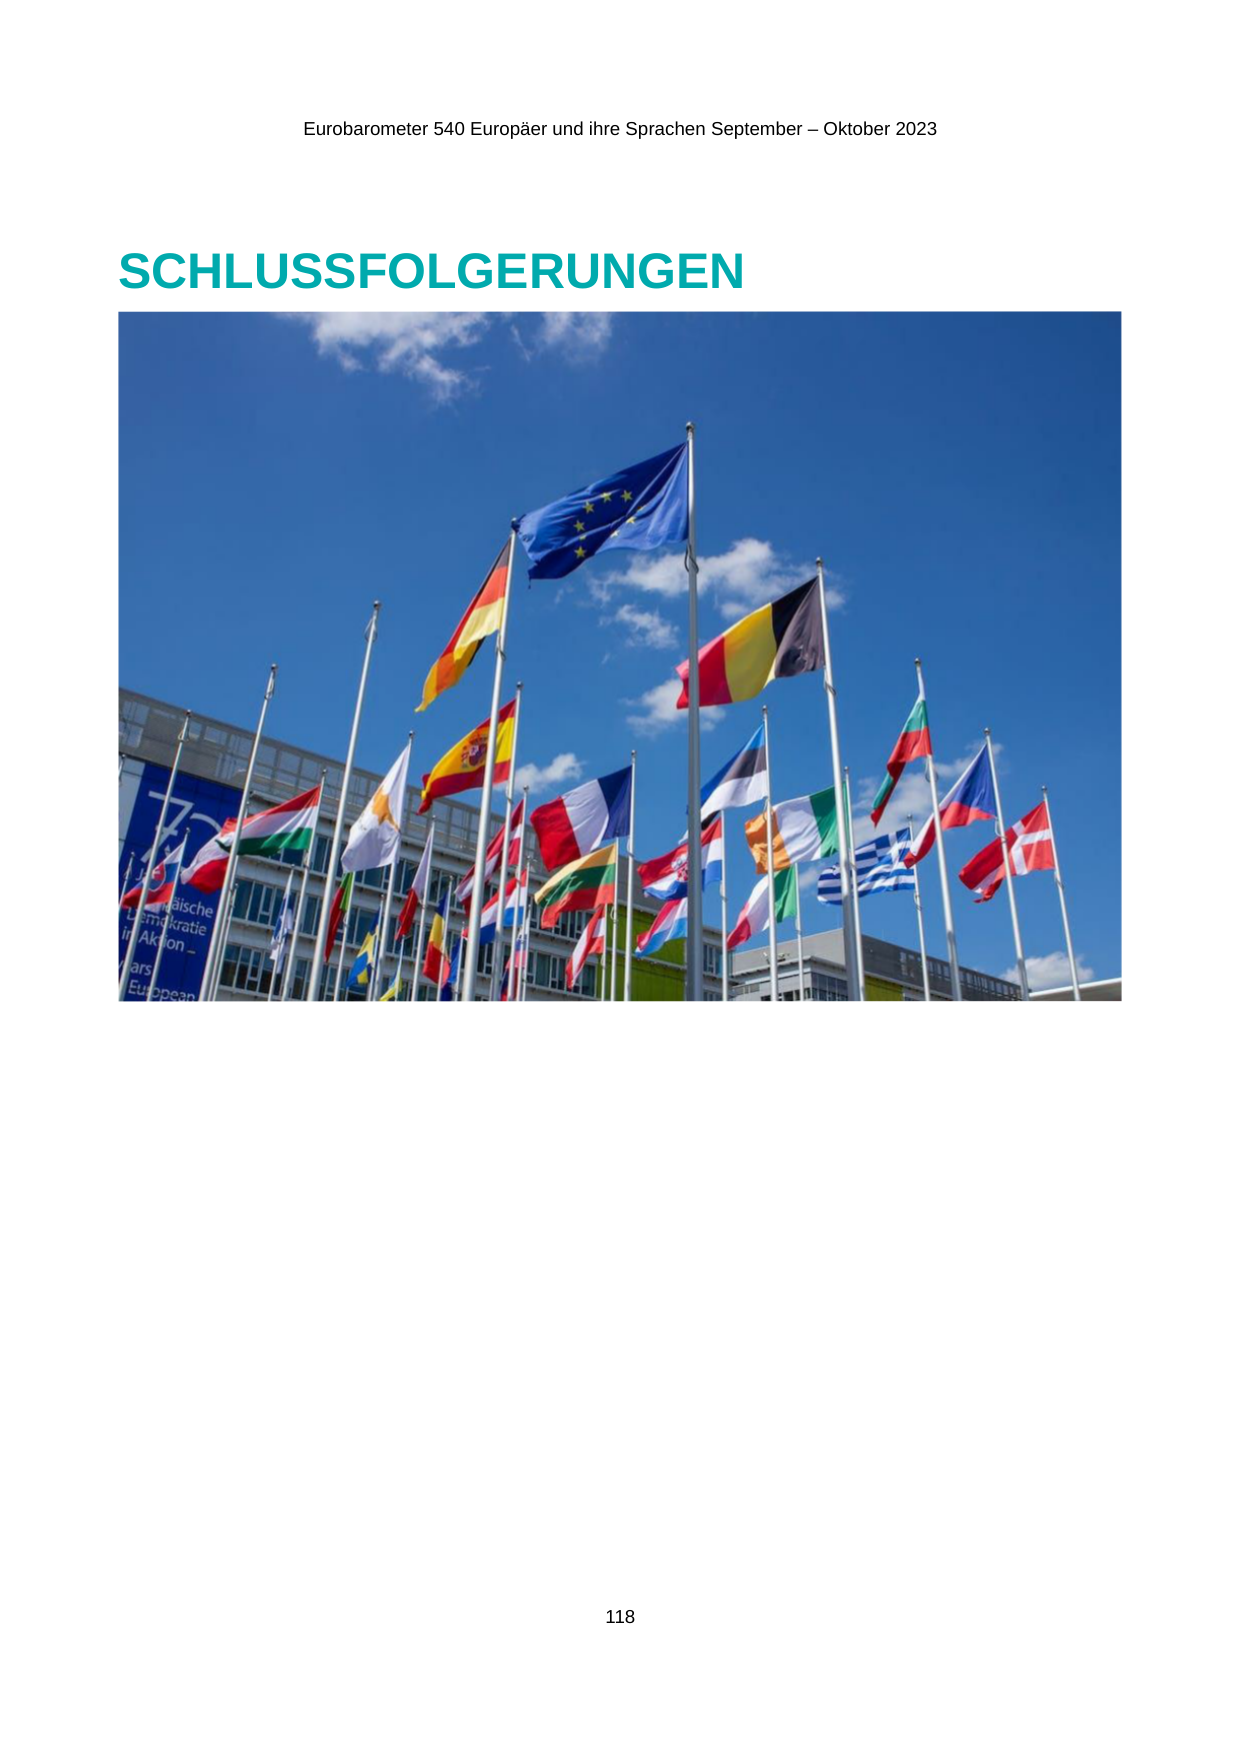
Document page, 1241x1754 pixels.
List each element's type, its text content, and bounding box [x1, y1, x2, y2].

subtitle SCHLUSSFOLGERUNGEN [118, 241, 1122, 299]
picture [118, 311, 1123, 1002]
